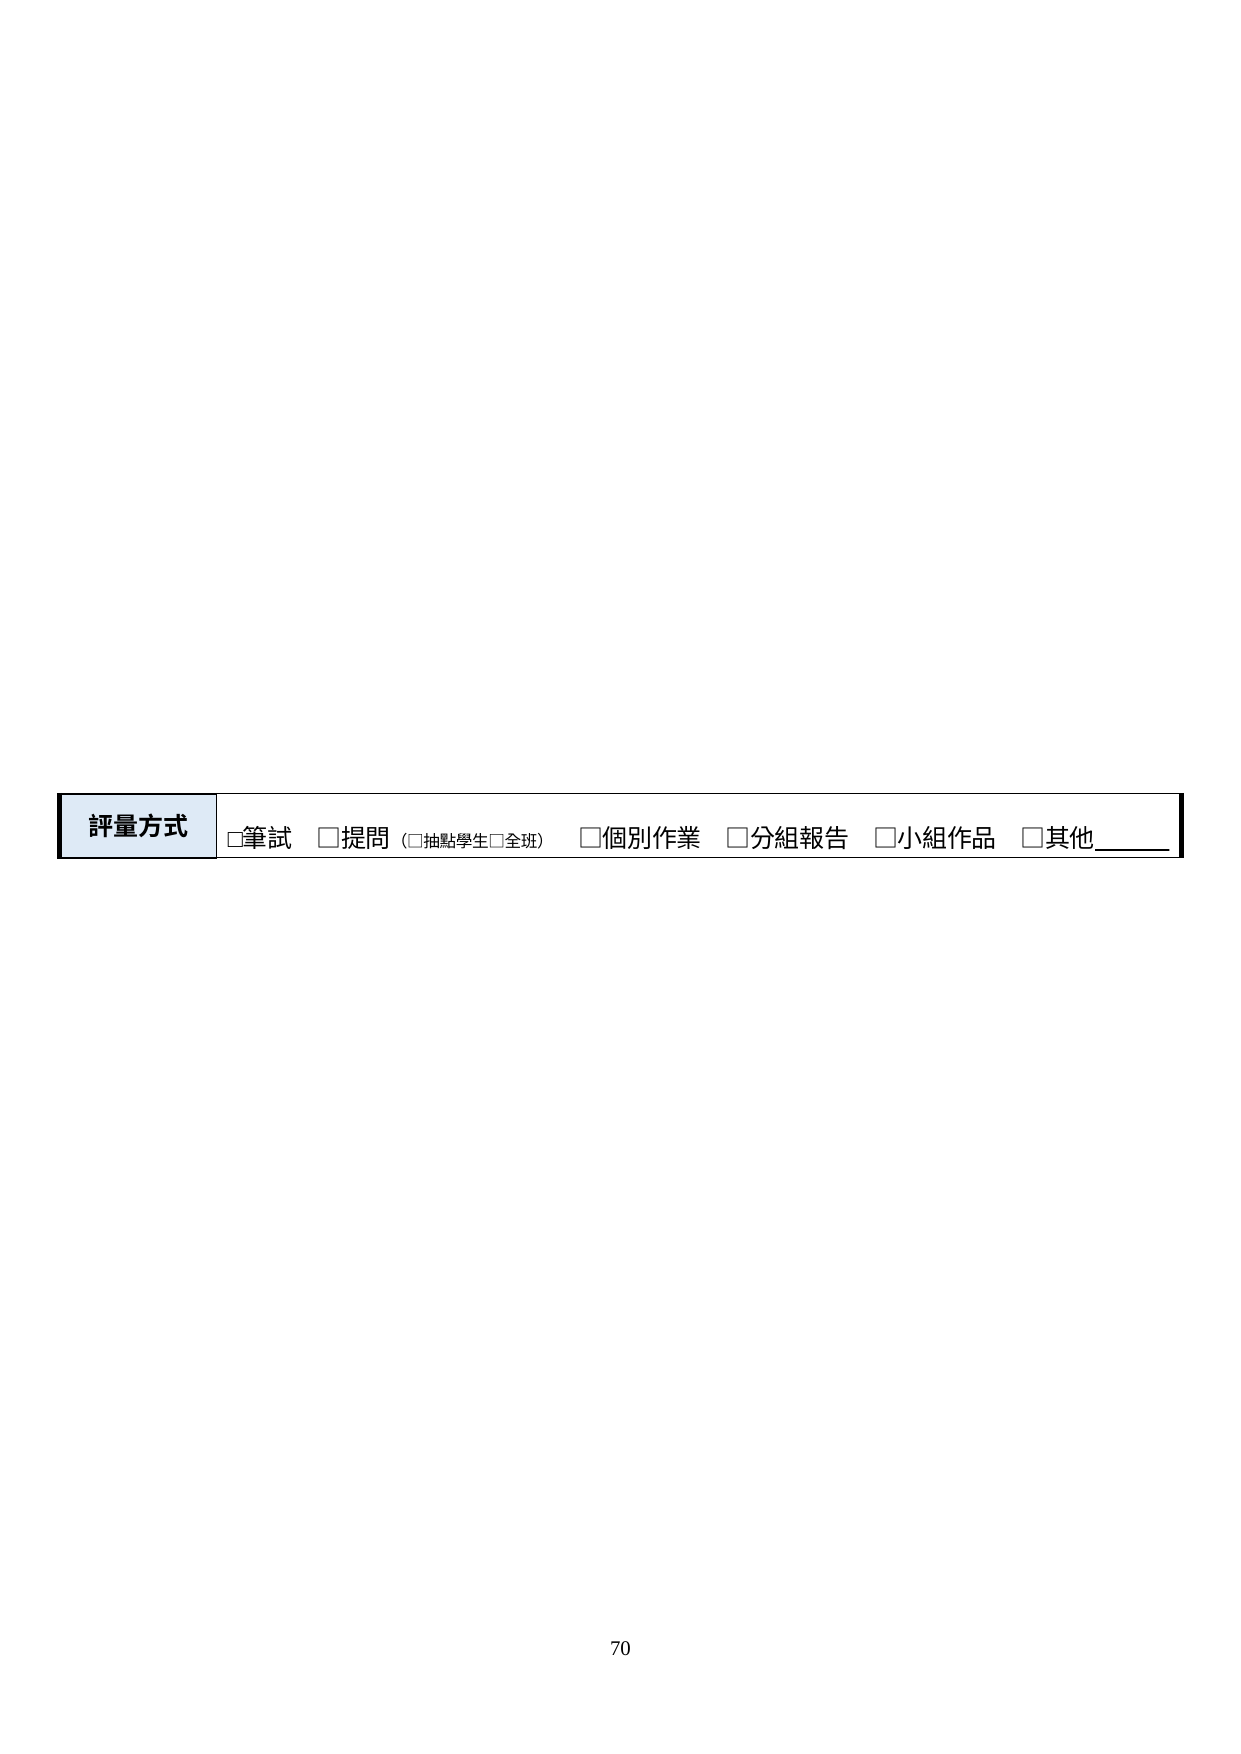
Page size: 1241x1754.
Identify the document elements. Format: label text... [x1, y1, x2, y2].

table_cell 評量方式 [62, 795, 216, 857]
table_cell □筆試 □提問（□抽點學生□全班） □個別作業 □分組報告 □小組作品 □其他請說明 [217, 794, 1179, 857]
